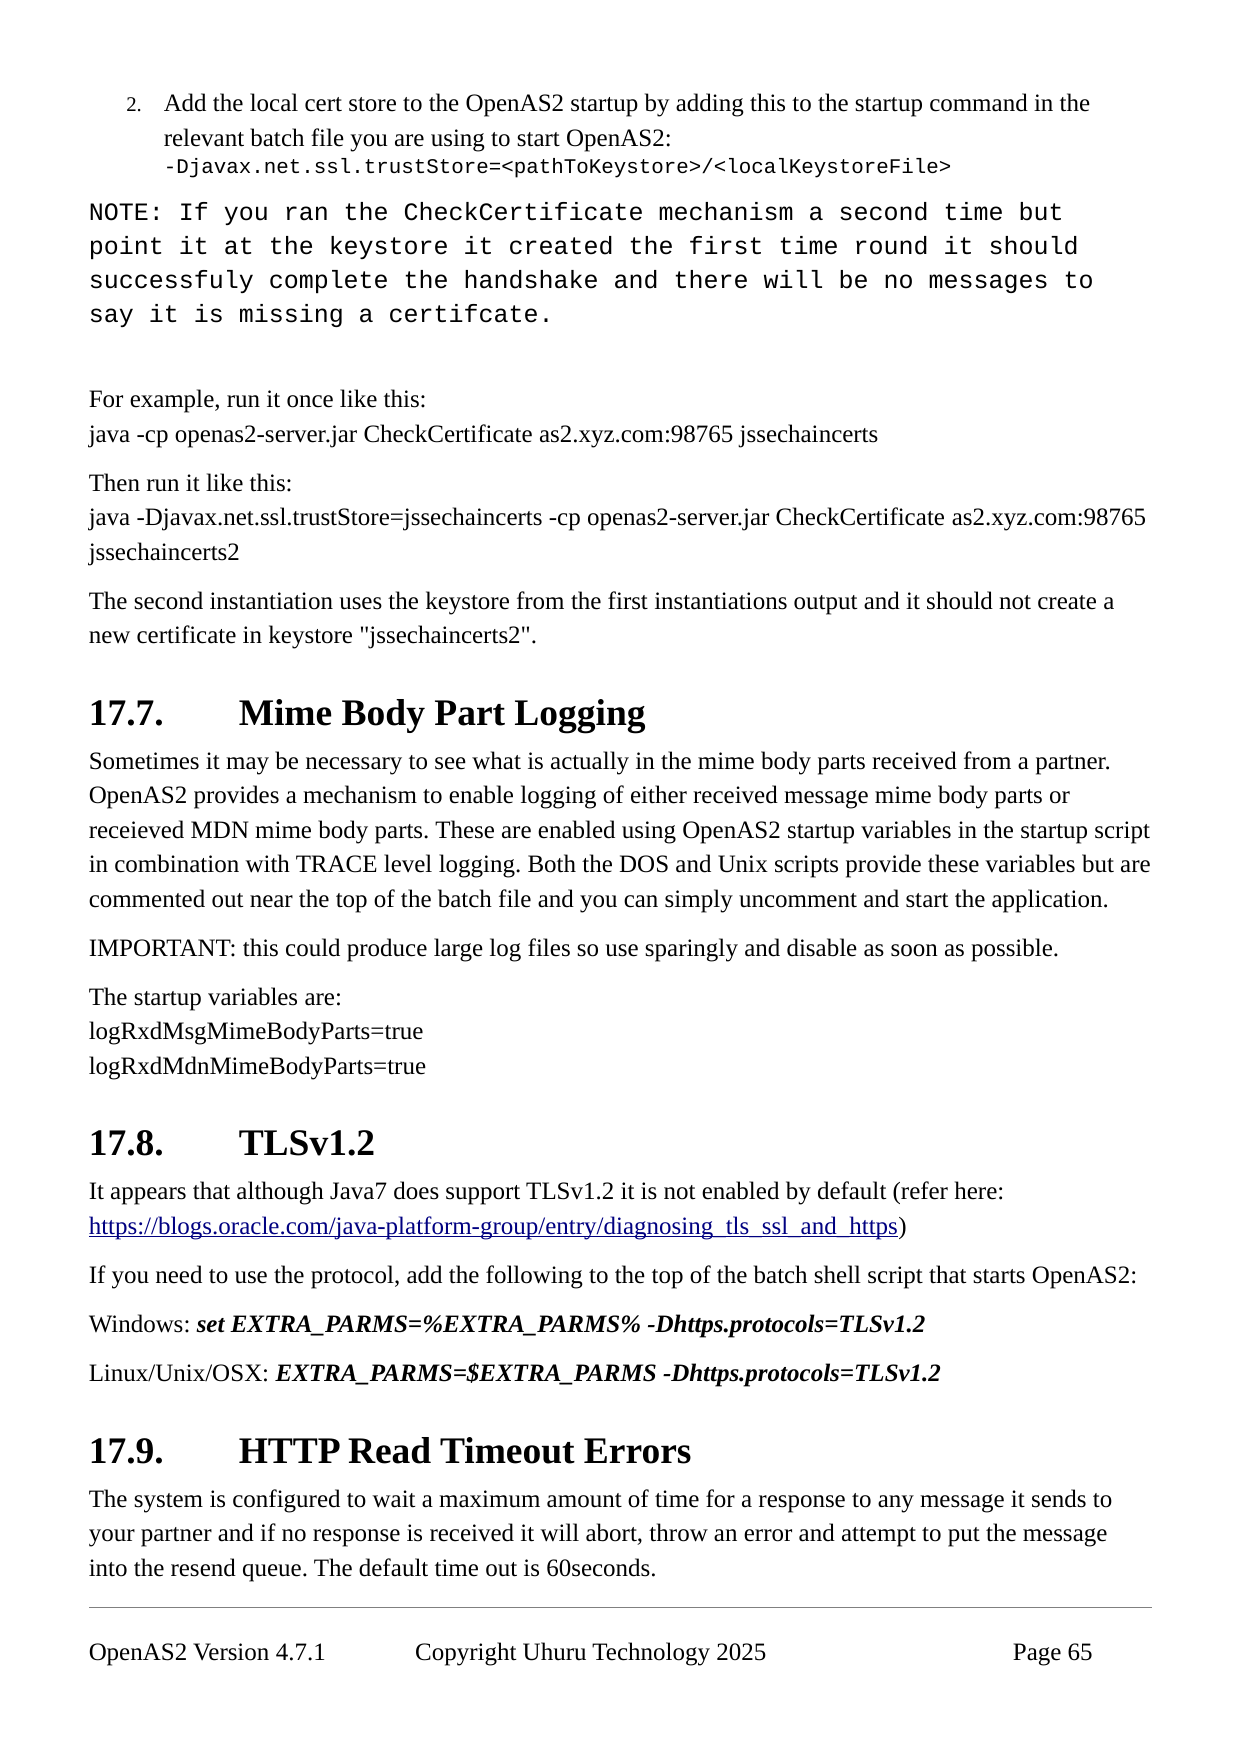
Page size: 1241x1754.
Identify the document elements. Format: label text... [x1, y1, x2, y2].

text The startup variables are: logRxdMsgMimeBodyParts=true logRxdMdnMimeBodyParts=true [88, 982, 1152, 1080]
text IMPORTANT: this could produce large log files so use sparingly and disable as soon as possible. [88, 933, 1152, 962]
text Linux/Unix/OSX: EXTRA_PARMS=$EXTRA_PARMS -Dhttps.protocols=TLSv1.2 [88, 1358, 1152, 1387]
text For example, run it once like this: java -cp openas2-server.jar CheckCertificate as2.xyz.com:98765 jssechaincerts [88, 384, 1152, 448]
text Then run it like this: java -Djavax.net.ssl.trustStore=jssechaincerts -cp openas2-server.jar CheckCertificate as2.xyz.com:98765 jssechaincerts2 [88, 468, 1152, 566]
list Add the local cert store to the OpenAS2 startup by adding this to the startup command in the relevant batch file you are using to start OpenAS2: -Djavax.net.ssl.trustStore=<pathToKeystore>/<localKeystoreFile> [126, 88, 1152, 180]
text Sometimes it may be necessary to see what is actually in the mime body parts received from a partner. OpenAS2 provides a mechanism to enable logging of either received message mime body parts or receieved MDN mime body parts. These are enabled using OpenAS2 startup variables in the startup script in combination with TRACE level logging. Both the DOS and Unix scripts provide these variables but are commented out near the top of the batch file and you can simply uncomment and start the application. [88, 746, 1152, 913]
text NOTE: If you ran the CheckCertificate mechanism a second time but point it at the keystore it created the first time round it should successfuly complete the handshake and there will be no messages to say it is missing a certifcate. [88, 199, 1152, 364]
text Windows: set EXTRA_PARMS=%EXTRA_PARMS% -Dhttps.protocols=TLSv1.2 [88, 1309, 1152, 1338]
text If you need to use the protocol, add the following to the top of the batch shell script that starts OpenAS2: [88, 1260, 1152, 1289]
text The system is configured to wait a maximum amount of time for a response to any message it sends to your partner and if no response is received it will abort, throw an error and attempt to put the message into the resend queue. The default time out is 60seconds. [88, 1484, 1152, 1581]
subtitle Mime Body Part Logging [88, 690, 1152, 733]
text It appears that although Java7 does support TLSv1.2 it is not enabled by default (refer here: https://blogs.oracle.com/java-platform-group/entry/diagnosing_tls_ssl_and_https) [88, 1176, 1152, 1240]
subtitle TLSv1.2 [88, 1121, 1152, 1164]
text The second instantiation uses the keystore from the first instantiations output and it should not create a new certificate in keystore "jssechaincerts2". [88, 586, 1152, 649]
subtitle HTTP Read Timeout Errors [88, 1428, 1152, 1471]
